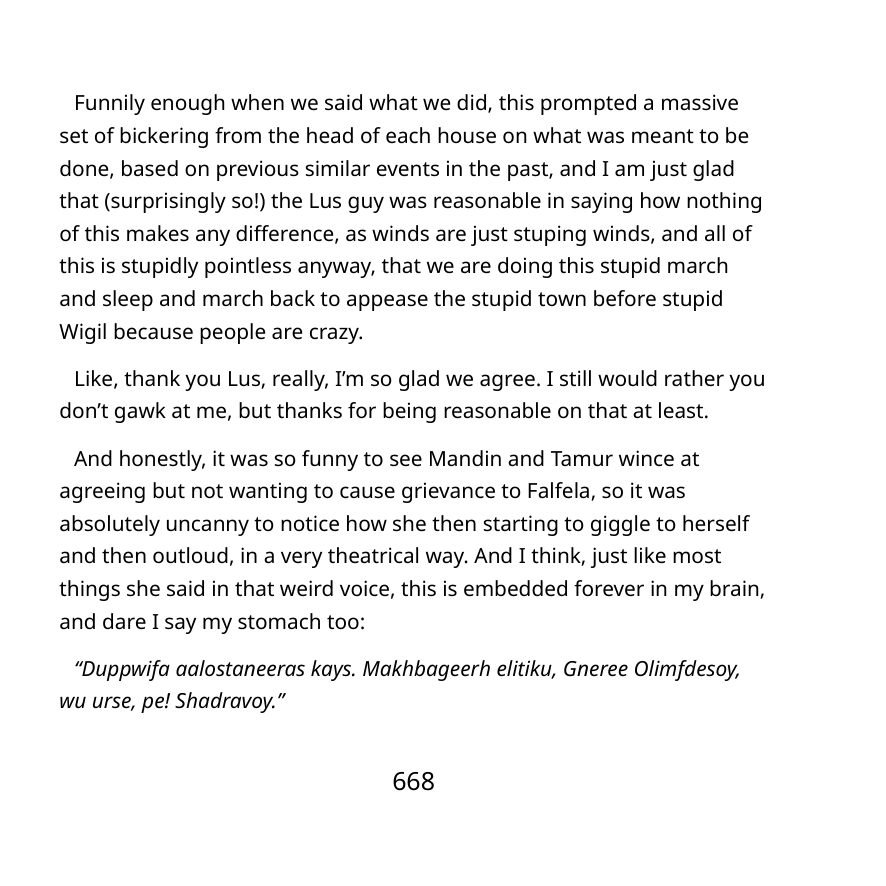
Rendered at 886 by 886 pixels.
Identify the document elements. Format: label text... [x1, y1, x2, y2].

text “Duppwifa aalostaneeras kays. Makhbageerh elitiku, Gneree Olimfdesoy, wu urse, pe! Shadravoy.” [59, 654, 768, 715]
text Like, thank you Lus, really, I’m so glad we agree. I still would rather you don’t gawk at me, but thanks for being reasonable on that at least. [59, 364, 768, 425]
text And honestly, it was so funny to see Mandin and Tamur wince at agreeing but not wanting to cause grievance to Falfela, so it was absolutely uncanny to notice how she then starting to giggle to herself and then outloud, in a very theatrical way. And I think, just like most things she said in that weird voice, this is embedded forever in my brain, and dare I say my stomach too: [59, 444, 768, 635]
text Funnily enough when we said what we did, this prompted a massive set of bickering from the head of each house on what was meant to be done, based on previous similar events in the past, and I am just glad that (surprisingly so!) the Lus guy was reasonable in saying how nothing of this makes any difference, as winds are just stuping winds, and all of this is stupidly pointless anyway, that we are doing this stupid march and sleep and march back to appease the stupid town before stupid Wigil because people are crazy. [59, 88, 768, 345]
